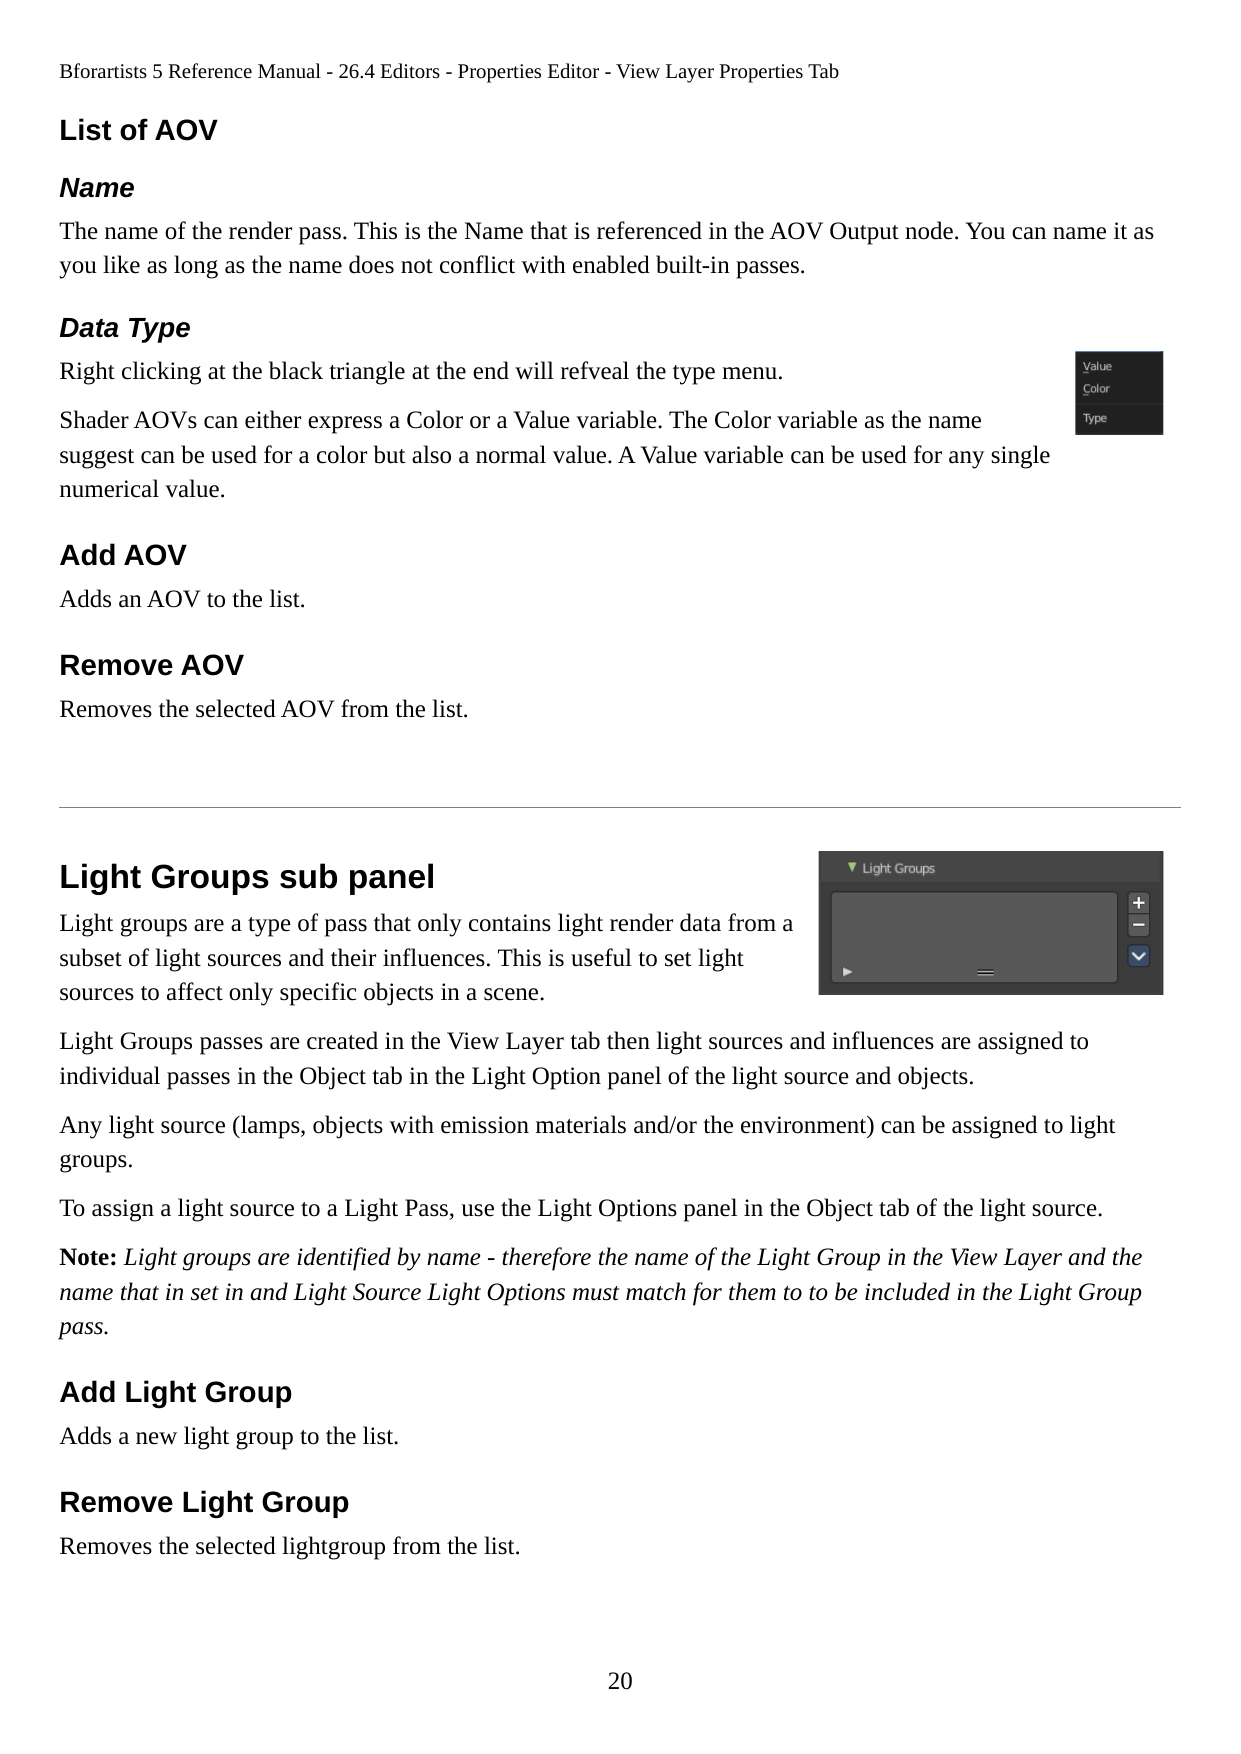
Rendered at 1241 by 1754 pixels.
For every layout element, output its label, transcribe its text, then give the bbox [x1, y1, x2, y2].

text Adds a new light group to the list. [59, 1421, 1181, 1450]
text Removes the selected lightgroup from the list. [59, 1531, 1181, 1560]
subtitle List of AOV [59, 113, 1181, 146]
subtitle Remove AOV [59, 648, 1181, 681]
text To assign a light source to a Light Pass, use the Light Options panel in the Object tab of the light source. [59, 1193, 1181, 1222]
subtitle Remove Light Group [59, 1485, 1181, 1519]
text Note: Light groups are identified by name - therefore the name of the Light Group in the View Layer and the name that in set in and Light Source Light Options must match for them to to be included in the Light Group pass. [59, 1242, 1181, 1340]
text Right clicking at the black triangle at the end will refveal the type menu. [59, 356, 1075, 385]
picture [818, 851, 1164, 995]
text Light groups are a type of pass that only contains light render data from a subset of light sources and their influences. This is useful to set light sources to affect only specific objects in a scene. [59, 908, 1181, 1006]
text Shader AOVs can either express a Color or a Value variable. The Color variable as the name suggest can be used for a color but also a normal value. A Value variable can be used for any single numerical value. [59, 405, 1181, 503]
subtitle Data Type [59, 312, 1181, 344]
subtitle Add AOV [59, 538, 1181, 572]
text Adds an AOV to the list. [59, 584, 1181, 613]
text Removes the selected AOV from the list. [59, 694, 1181, 723]
subtitle Add Light Group [59, 1375, 1181, 1409]
picture [1075, 351, 1164, 435]
subtitle Name [59, 171, 1181, 203]
text Light Groups passes are created in the View Layer tab then light sources and influences are assigned to individual passes in the Object tab in the Light Option panel of the light source and objects. [59, 1026, 1181, 1089]
text The name of the render pass. This is the Name that is referenced in the AOV Output node. You can name it as you like as long as the name does not conflict with enabled built-in passes. [59, 216, 1181, 279]
text Any light source (lamps, objects with emission materials and/or the environment) can be assigned to light groups. [59, 1110, 1181, 1173]
subtitle Light Groups sub panel [59, 857, 818, 896]
subtitle [1164, 857, 1181, 896]
